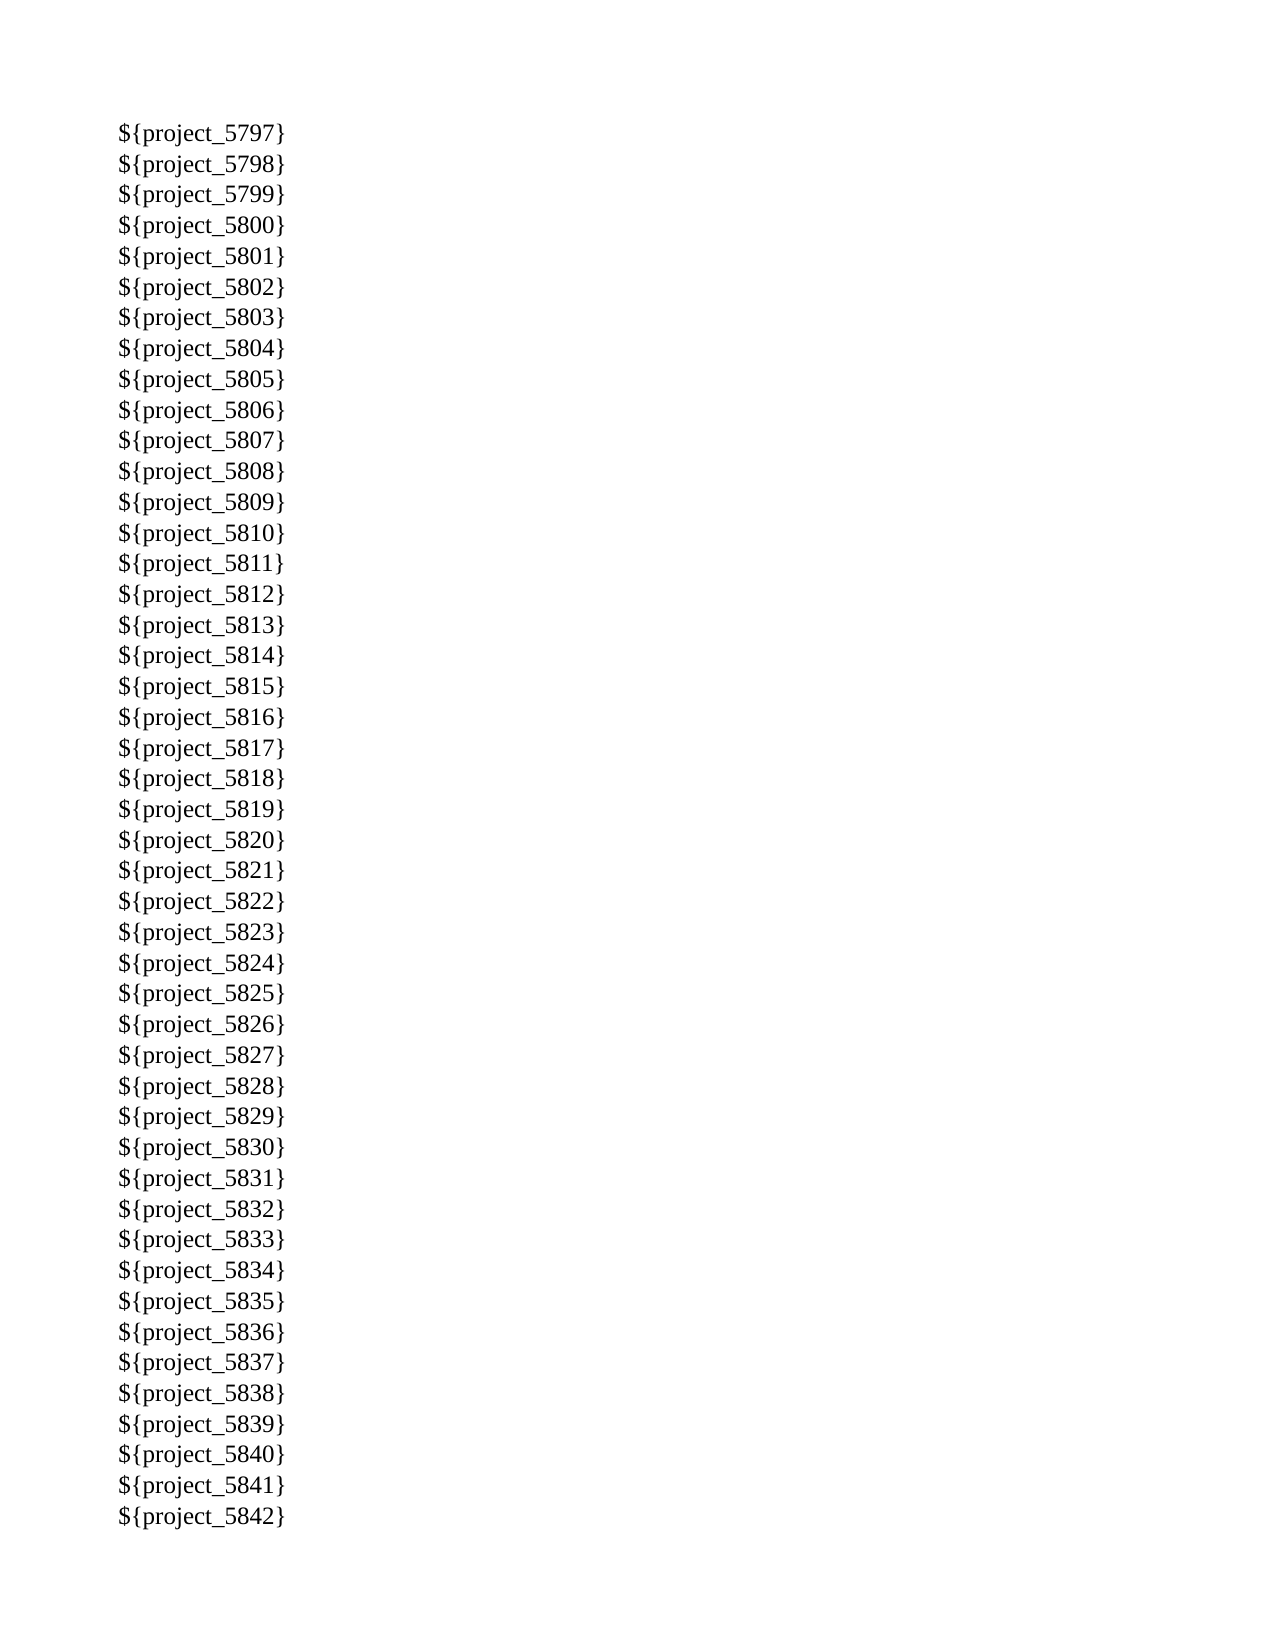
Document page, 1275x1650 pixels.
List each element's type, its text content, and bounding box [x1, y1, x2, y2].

text ${project_5834} [118, 1255, 1157, 1284]
text ${project_5819} [118, 794, 1157, 823]
text ${project_5829} [118, 1101, 1157, 1130]
text ${project_5805} [118, 364, 1157, 393]
text ${project_5799} [118, 179, 1157, 208]
text ${project_5823} [118, 917, 1157, 946]
text ${project_5804} [118, 333, 1157, 362]
text ${project_5812} [118, 579, 1157, 608]
text ${project_5815} [118, 671, 1157, 700]
text ${project_5808} [118, 456, 1157, 485]
text ${project_5816} [118, 702, 1157, 731]
text ${project_5801} [118, 241, 1157, 270]
text ${project_5833} [118, 1224, 1157, 1253]
text ${project_5810} [118, 518, 1157, 546]
text ${project_5837} [118, 1347, 1157, 1376]
text ${project_5840} [118, 1439, 1157, 1468]
text ${project_5813} [118, 610, 1157, 638]
text ${project_5802} [118, 272, 1157, 301]
text ${project_5824} [118, 948, 1157, 977]
text ${project_5820} [118, 825, 1157, 854]
text ${project_5806} [118, 395, 1157, 423]
text ${project_5825} [118, 978, 1157, 1007]
text ${project_5809} [118, 487, 1157, 516]
text ${project_5836} [118, 1317, 1157, 1345]
text ${project_5838} [118, 1378, 1157, 1407]
text ${project_5821} [118, 856, 1157, 884]
text ${project_5832} [118, 1194, 1157, 1222]
text ${project_5841} [118, 1470, 1157, 1499]
text ${project_5822} [118, 886, 1157, 915]
text ${project_5803} [118, 302, 1157, 331]
text ${project_5839} [118, 1409, 1157, 1437]
text ${project_5835} [118, 1286, 1157, 1314]
text ${project_5828} [118, 1071, 1157, 1099]
text ${project_5842} [118, 1501, 1157, 1530]
text ${project_5797} [118, 118, 1157, 147]
text ${project_5798} [118, 149, 1157, 178]
text ${project_5818} [118, 763, 1157, 792]
text ${project_5826} [118, 1009, 1157, 1038]
text ${project_5830} [118, 1132, 1157, 1161]
text ${project_5817} [118, 733, 1157, 761]
text ${project_5811} [118, 548, 1157, 577]
text ${project_5800} [118, 210, 1157, 239]
text ${project_5831} [118, 1163, 1157, 1192]
text ${project_5814} [118, 641, 1157, 669]
text ${project_5807} [118, 425, 1157, 454]
text ${project_5827} [118, 1040, 1157, 1069]
